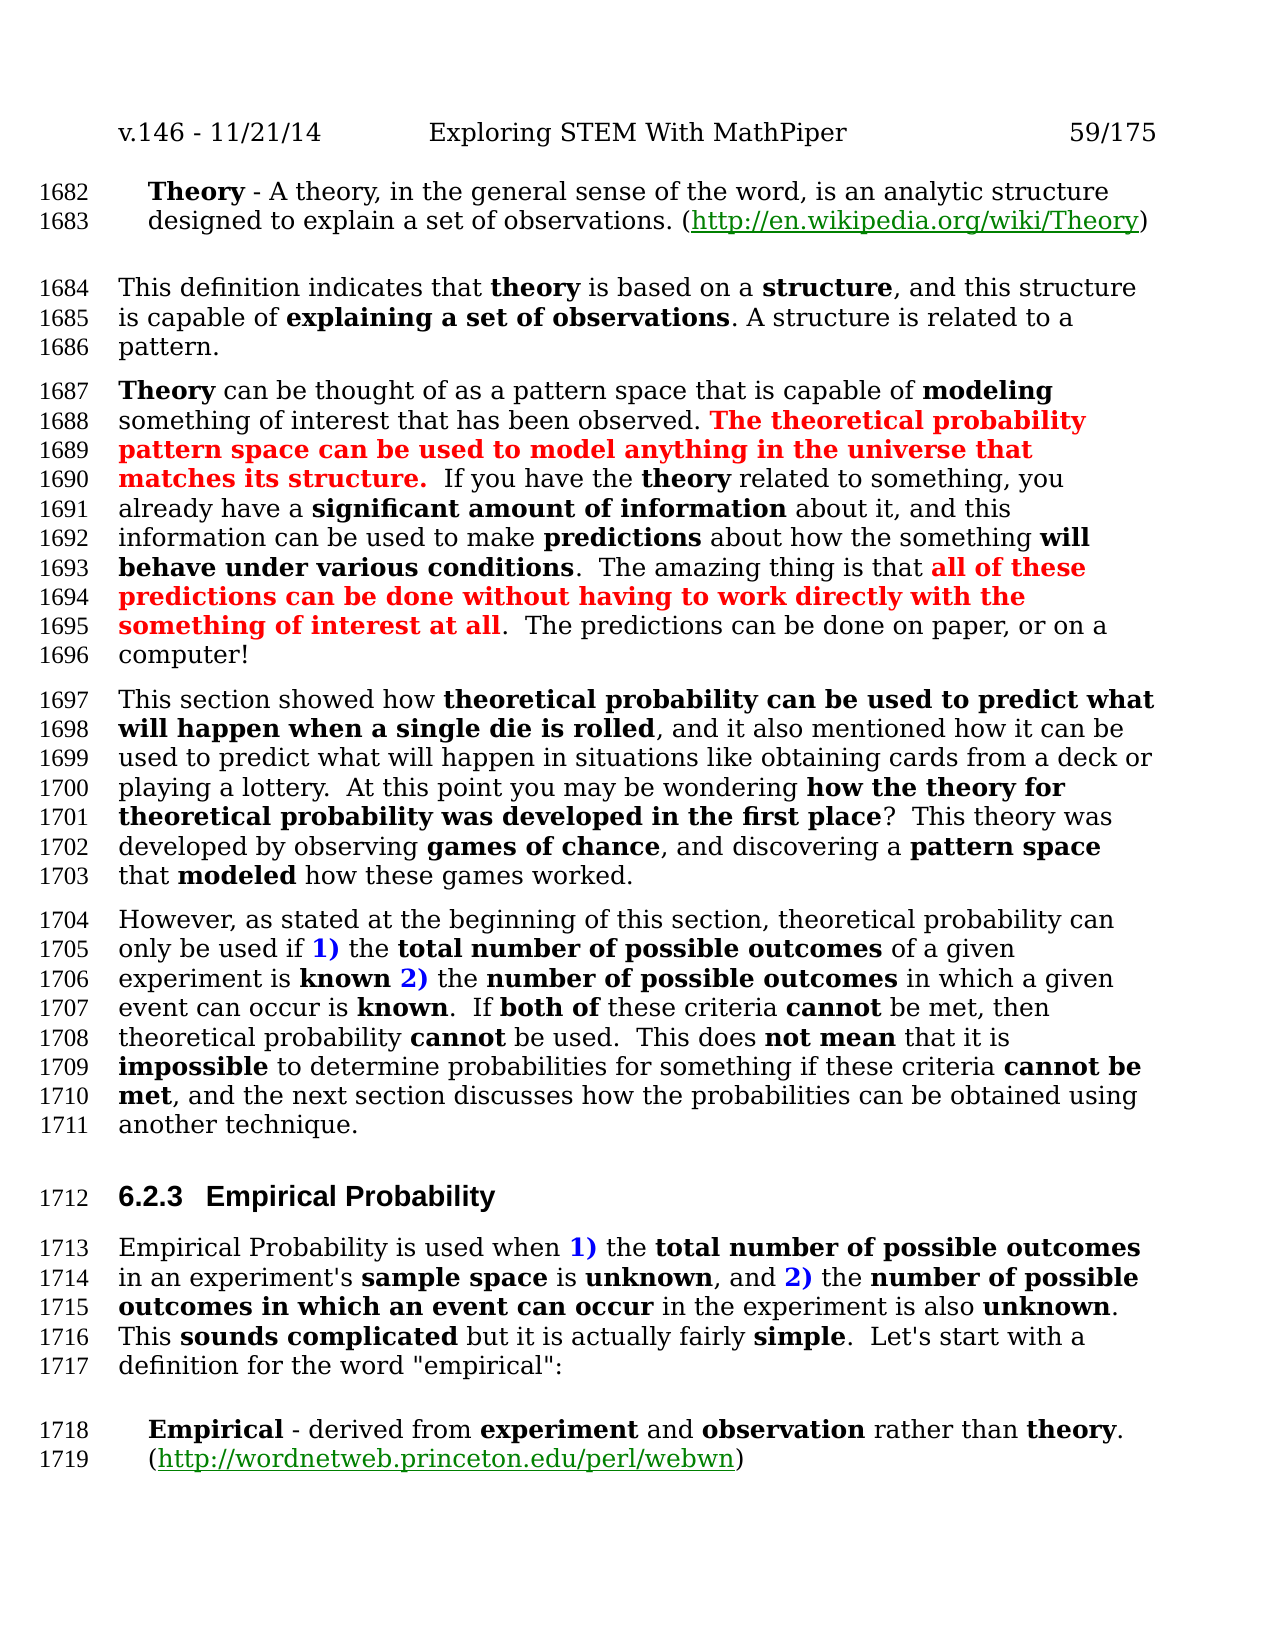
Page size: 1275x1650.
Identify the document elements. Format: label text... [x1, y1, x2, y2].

text This section showed how theoretical probability can be used to predict what will happen when a single die is rolled, and it also mentioned how it can be used to predict what will happen in situations like obtaining cards from a deck or playing a lottery. At this point you may be wondering how the theory for theoretical probability was developed in the first place? This theory was developed by observing games of chance, and discovering a pattern space that modeled how these games worked. [118, 685, 1157, 890]
text This definition indicates that theory is based on a structure, and this structure is capable of explaining a set of observations. A structure is related to a pattern. [118, 273, 1157, 361]
text However, as stated at the beginning of this section, theoretical probability can only be used if 1) the total number of possible outcomes of a given experiment is known 2) the number of possible outcomes in which a given event can occur is known. If both of these criteria cannot be met, then theoretical probability cannot be used. This does not mean that it is impossible to determine probabilities for something if these criteria cannot be met, and the next section discusses how the probabilities can be obtained using another technique. [118, 905, 1157, 1140]
text Empirical - derived from experiment and observation rather than theory. (http://wordnetweb.princeton.edu/perl/webwn) [148, 1415, 1157, 1474]
text Theory - A theory, in the general sense of the word, is an analytic structure designed to explain a set of observations. (http://en.wikipedia.org/wiki/Theory) [148, 177, 1157, 235]
text Theory can be thought of as a pattern space that is capable of modeling something of interest that has been observed. The theoretical probability pattern space can be used to model anything in the universe that matches its structure. If you have the theory related to something, you already have a significant amount of information about it, and this information can be used to make predictions about how the something will behave under various conditions. The amazing thing is that all of these predictions can be done without having to work directly with the something of interest at all. The predictions can be done on paper, or on a computer! [118, 376, 1157, 670]
text Empirical Probability is used when 1) the total number of possible outcomes in an experiment's sample space is unknown, and 2) the number of possible outcomes in which an event can occur in the experiment is also unknown. This sounds complicated but it is actually fairly simple. Let's start with a definition for the word "empirical": [118, 1233, 1157, 1380]
subtitle Empirical Probability [118, 1179, 1157, 1212]
